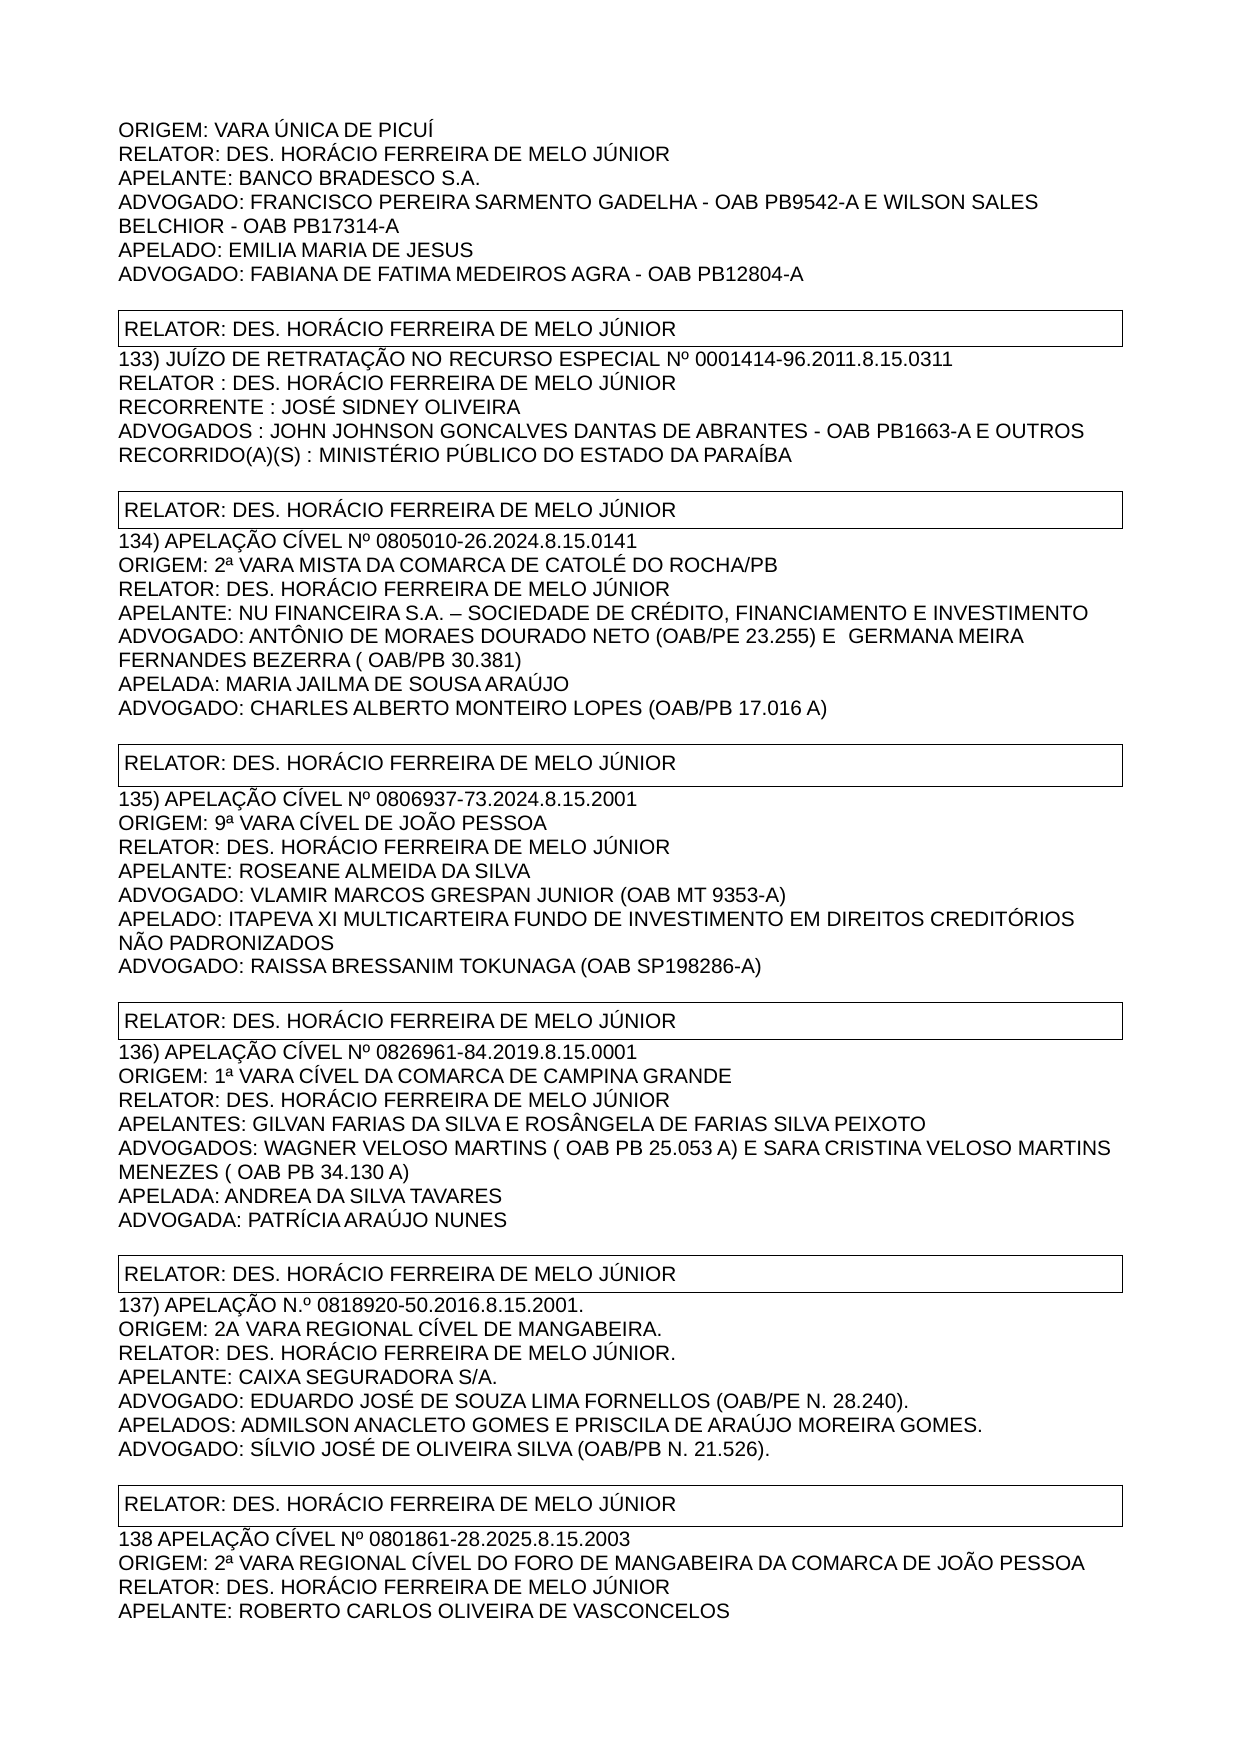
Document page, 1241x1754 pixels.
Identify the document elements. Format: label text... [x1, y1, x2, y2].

text ORIGEM: 2A VARA REGIONAL CÍVEL DE MANGABEIRA. [118, 1317, 1122, 1341]
table_header RELATOR: DES. HORÁCIO FERREIRA DE MELO JÚNIOR [119, 745, 1122, 786]
text ADVOGADO: CHARLES ALBERTO MONTEIRO LOPES (OAB/PB 17.016 A) [118, 696, 1122, 720]
text ORIGEM: 2ª VARA MISTA DA COMARCA DE CATOLÉ DO ROCHA/PB [118, 552, 1122, 576]
text APELADA: MARIA JAILMA DE SOUSA ARAÚJO [118, 672, 1122, 696]
text APELADO: EMILIA MARIA DE JESUS [118, 238, 1122, 262]
text 134) APELAÇÃO CÍVEL Nº 0805010-26.2024.8.15.0141 [118, 529, 1122, 552]
text ADVOGADO: SÍLVIO JOSÉ DE OLIVEIRA SILVA (OAB/PB N. 21.526). [118, 1437, 1122, 1461]
text APELANTE: CAIXA SEGURADORA S/A. [118, 1365, 1122, 1389]
text ADVOGADO: EDUARDO JOSÉ DE SOUZA LIMA FORNELLOS (OAB/PE N. 28.240). [118, 1389, 1122, 1413]
text RELATOR: DES. HORÁCIO FERREIRA DE MELO JÚNIOR. [118, 1341, 1122, 1365]
text 135) APELAÇÃO CÍVEL Nº 0806937-73.2024.8.15.2001 [118, 787, 1122, 811]
table_header RELATOR: DES. HORÁCIO FERREIRA DE MELO JÚNIOR [119, 311, 1122, 346]
text ORIGEM: 9ª VARA CÍVEL DE JOÃO PESSOA [118, 811, 1122, 834]
text APELANTE: BANCO BRADESCO S.A. [118, 166, 1122, 190]
text RECORRENTE : JOSÉ SIDNEY OLIVEIRA [118, 395, 1122, 419]
text ADVOGADO: ANTÔNIO DE MORAES DOURADO NETO (OAB/PE 23.255) E GERMANA MEIRA FERNANDES BEZERRA ( OAB/PB 30.381) [118, 624, 1122, 672]
text RELATOR: DES. HORÁCIO FERREIRA DE MELO JÚNIOR [118, 576, 1122, 600]
text ADVOGADOS: WAGNER VELOSO MARTINS ( OAB PB 25.053 A) E SARA CRISTINA VELOSO MARTINS MENEZES ( OAB PB 34.130 A) [118, 1136, 1122, 1183]
text RELATOR: DES. HORÁCIO FERREIRA DE MELO JÚNIOR [118, 834, 1122, 858]
text 133) JUÍZO DE RETRATAÇÃO NO RECURSO ESPECIAL Nº 0001414-96.2011.8.15.0311 [118, 347, 1122, 371]
text APELADO: ITAPEVA XI MULTICARTEIRA FUNDO DE INVESTIMENTO EM DIREITOS CREDITÓRIOS NÃO PADRONIZADOS [118, 906, 1122, 954]
text ADVOGADO: VLAMIR MARCOS GRESPAN JUNIOR (OAB MT 9353-A) [118, 882, 1122, 906]
text RELATOR : DES. HORÁCIO FERREIRA DE MELO JÚNIOR [118, 371, 1122, 395]
table_header RELATOR: DES. HORÁCIO FERREIRA DE MELO JÚNIOR [119, 1256, 1122, 1292]
text APELADOS: ADMILSON ANACLETO GOMES E PRISCILA DE ARAÚJO MOREIRA GOMES. [118, 1413, 1122, 1437]
text ADVOGADOS : JOHN JOHNSON GONCALVES DANTAS DE ABRANTES - OAB PB1663-A E OUTROS [118, 419, 1122, 443]
text 138 APELAÇÃO CÍVEL Nº 0801861-28.2025.8.15.2003 ORIGEM: 2ª VARA REGIONAL CÍVEL DO FORO DE MANGABEIRA DA COMARCA DE JOÃO PESSOA RELATOR: DES. HORÁCIO FERREIRA DE MELO JÚNIOR APELANTE: ROBERTO CARLOS OLIVEIRA DE VASCONCELOS [118, 1527, 1122, 1623]
text APELADA: ANDREA DA SILVA TAVARES [118, 1183, 1122, 1207]
text ADVOGADO: FRANCISCO PEREIRA SARMENTO GADELHA - OAB PB9542-A E WILSON SALES BELCHIOR - OAB PB17314-A [118, 190, 1122, 238]
table_header RELATOR: DES. HORÁCIO FERREIRA DE MELO JÚNIOR [119, 1486, 1122, 1526]
text APELANTES: GILVAN FARIAS DA SILVA E ROSÂNGELA DE FARIAS SILVA PEIXOTO [118, 1112, 1122, 1136]
text ORIGEM: VARA ÚNICA DE PICUÍ [118, 118, 1122, 142]
text RELATOR: DES. HORÁCIO FERREIRA DE MELO JÚNIOR [118, 142, 1122, 166]
text 137) APELAÇÃO N.º 0818920-50.2016.8.15.2001. [118, 1293, 1122, 1317]
table_header RELATOR: DES. HORÁCIO FERREIRA DE MELO JÚNIOR [119, 492, 1122, 527]
text APELANTE: ROSEANE ALMEIDA DA SILVA [118, 858, 1122, 882]
text ORIGEM: 1ª VARA CÍVEL DA COMARCA DE CAMPINA GRANDE [118, 1064, 1122, 1088]
table_header RELATOR: DES. HORÁCIO FERREIRA DE MELO JÚNIOR [119, 1003, 1122, 1039]
text 136) APELAÇÃO CÍVEL Nº 0826961-84.2019.8.15.0001 [118, 1040, 1122, 1064]
text ADVOGADA: PATRÍCIA ARAÚJO NUNES [118, 1207, 1122, 1231]
text APELANTE: NU FINANCEIRA S.A. – SOCIEDADE DE CRÉDITO, FINANCIAMENTO E INVESTIMENTO [118, 600, 1122, 624]
text RELATOR: DES. HORÁCIO FERREIRA DE MELO JÚNIOR [118, 1088, 1122, 1112]
text ADVOGADO: RAISSA BRESSANIM TOKUNAGA (OAB SP198286-A) [118, 954, 1122, 978]
text ADVOGADO: FABIANA DE FATIMA MEDEIROS AGRA - OAB PB12804-A [118, 262, 1122, 286]
text RECORRIDO(A)(S) : MINISTÉRIO PÚBLICO DO ESTADO DA PARAÍBA [118, 443, 1122, 467]
